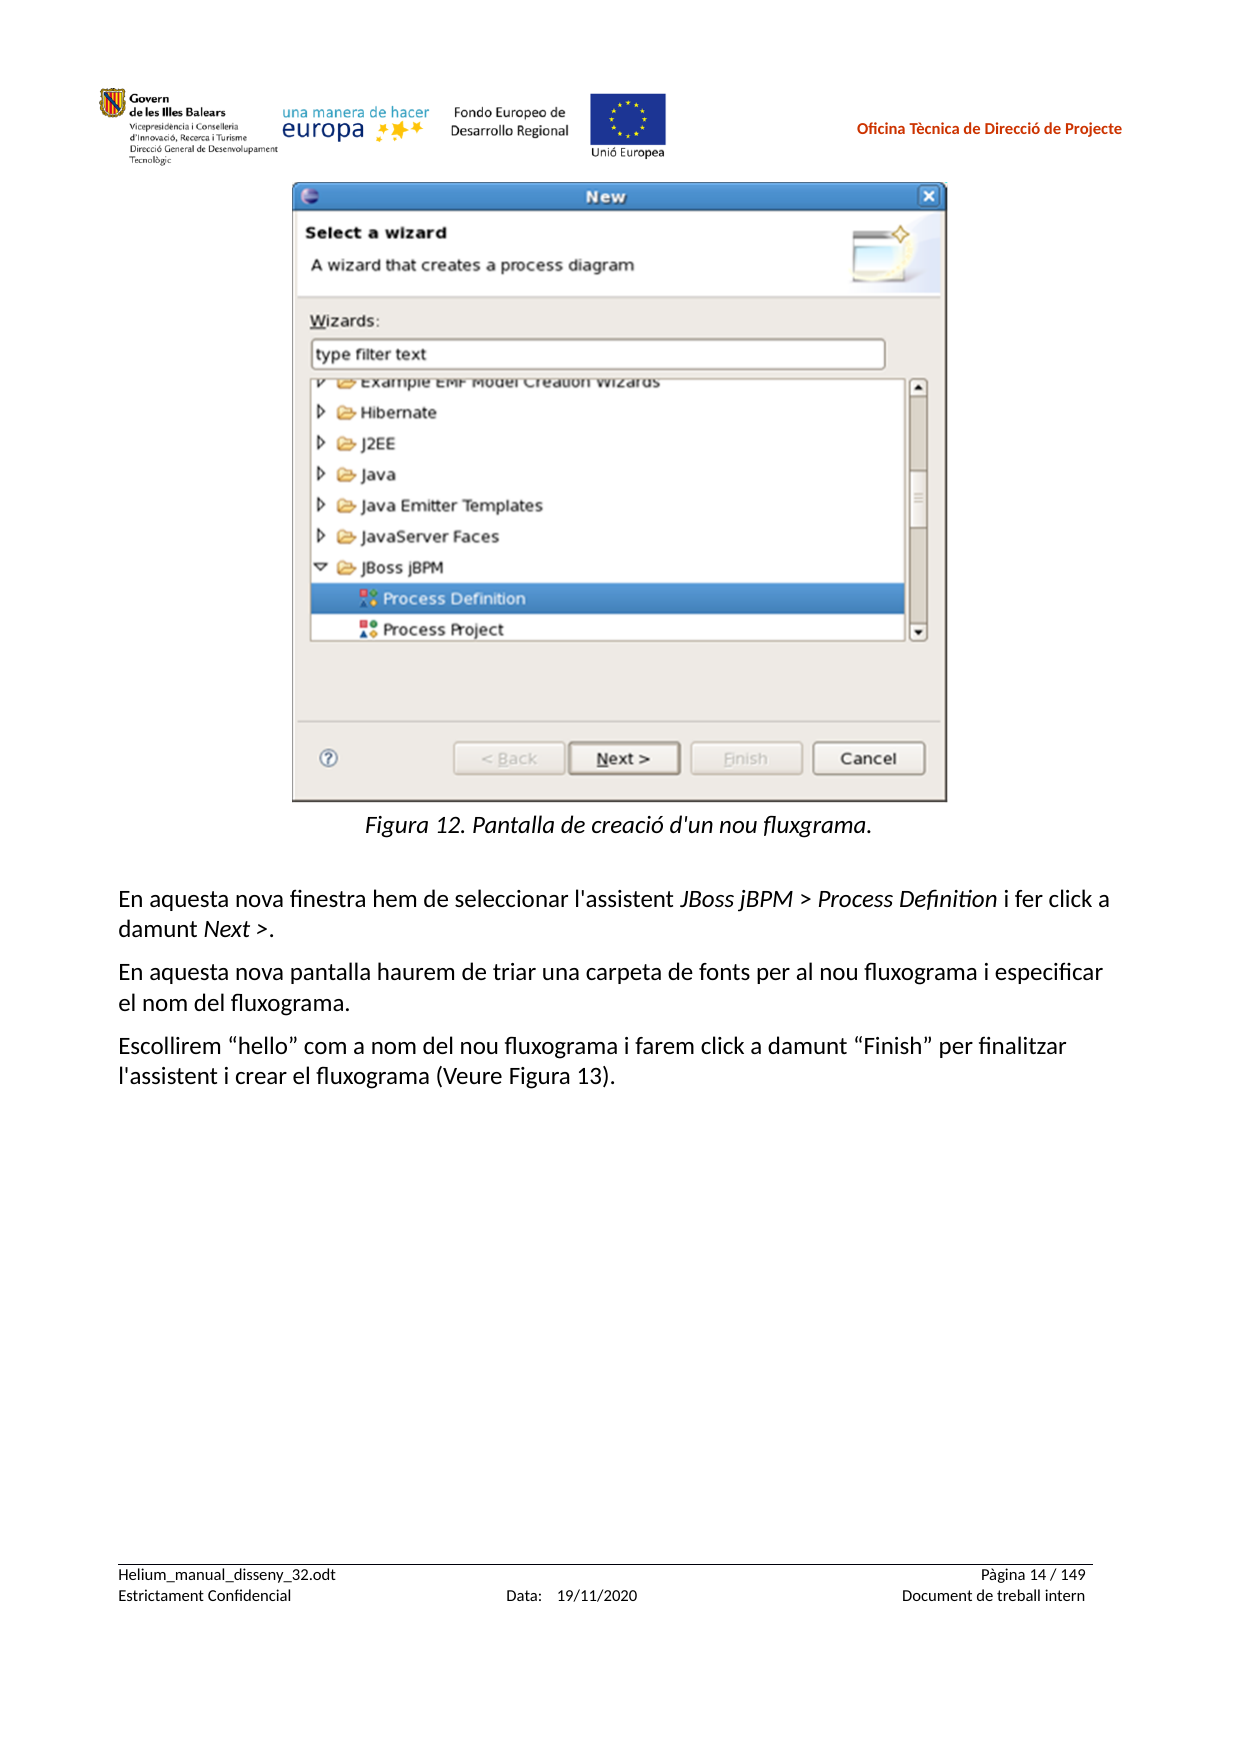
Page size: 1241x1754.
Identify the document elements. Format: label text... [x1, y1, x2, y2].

text Escollirem “hello” com a nom del nou fluxograma i farem click a damunt “Finish” per finalitzar l'assistent i crear el fluxograma (Veure Figura 13). [118, 1030, 1122, 1091]
text Figura 12. Pantalla de creació d'un nou fluxgrama. [290, 810, 950, 840]
picture [99, 87, 668, 166]
picture [290, 180, 950, 810]
text En aquesta nova finestra hem de seleccionar l'assistent JBoss jBPM > Process Definition i fer click a damunt Next >. [118, 883, 1122, 944]
text En aquesta nova pantalla haurem de triar una carpeta de fonts per al nou fluxograma i especificar el nom del fluxograma. [118, 956, 1122, 1017]
